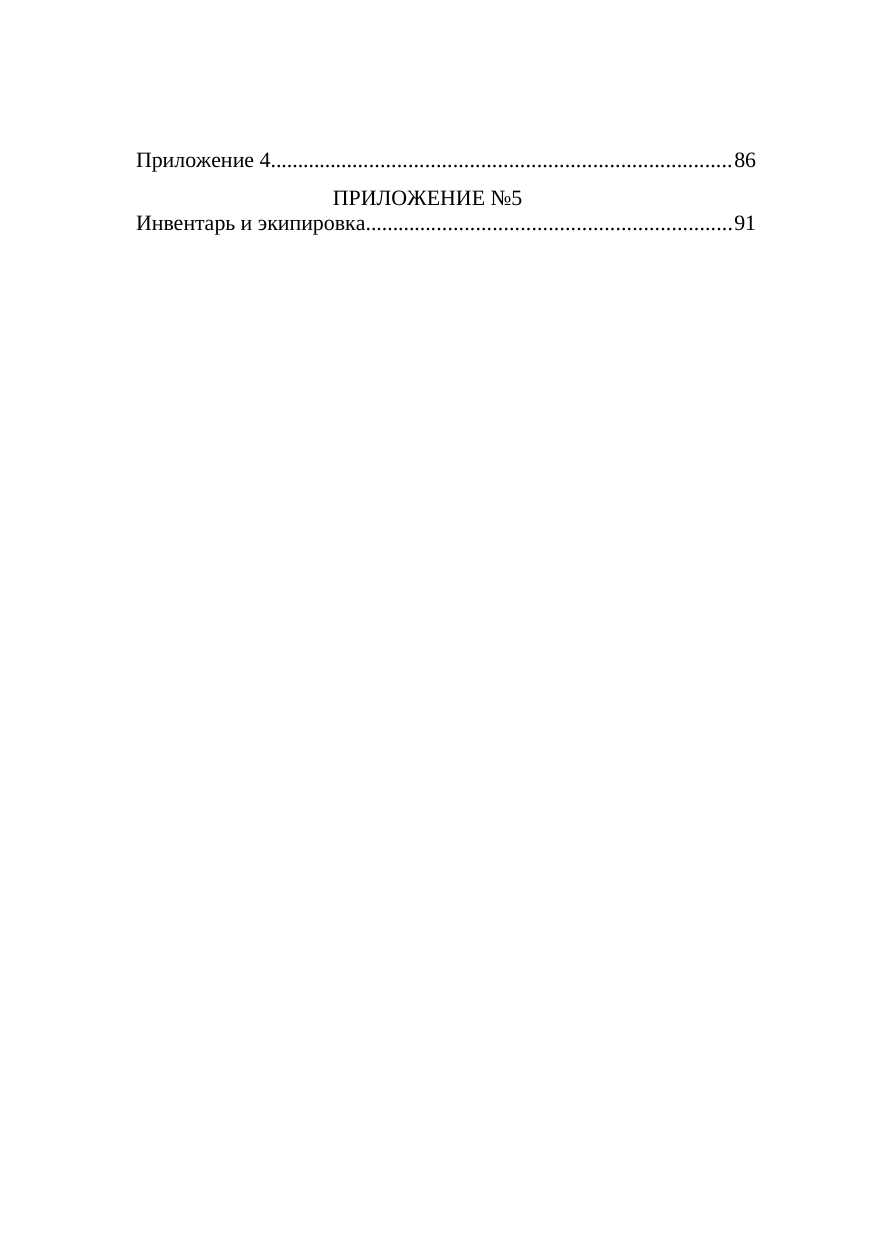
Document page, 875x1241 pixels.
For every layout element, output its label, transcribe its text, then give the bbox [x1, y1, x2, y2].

text Приложение 4 86 [136, 147, 756, 172]
text ПРИЛОЖЕНИЕ №5 Инвентарь и экипировка 91 [136, 184, 756, 235]
